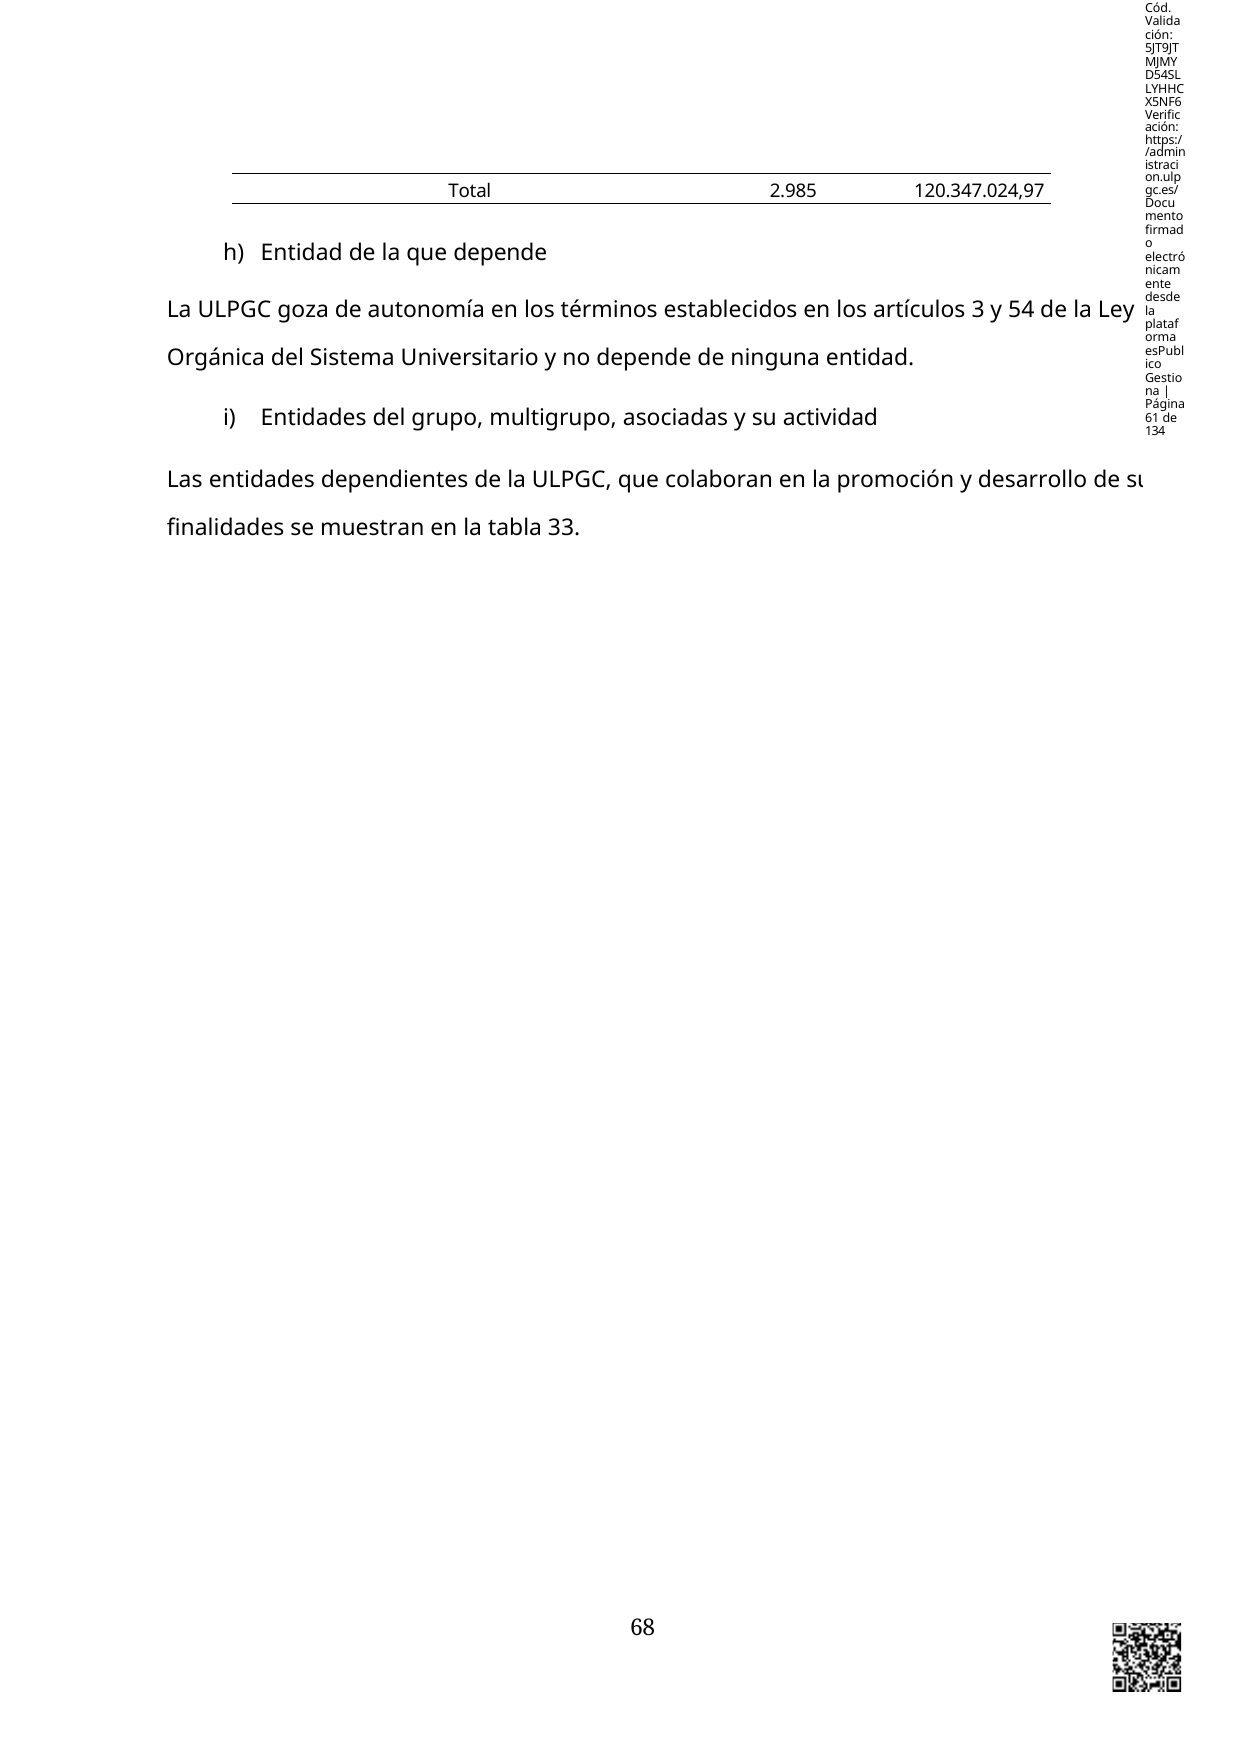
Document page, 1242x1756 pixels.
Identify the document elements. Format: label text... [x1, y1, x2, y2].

list Cód. Validación: 5JT9JTMJMYD54SLLYHHCX5NF6 [1145, 2, 1186, 109]
list Entidades del grupo, multigrupo, asociadas y su actividad [223, 401, 1143, 432]
table_cell 120.347.024,97 [884, 174, 1051, 203]
list Documento firmado electrónicamente desde la plataforma esPublico Gestiona | Página 61 de 134 [1145, 197, 1186, 438]
table_cell Total [232, 174, 694, 203]
list Verificación: https://administracion.ulpgc.es/ [1145, 109, 1186, 197]
text Las entidades dependientes de la ULPGC, que colaboran en la promoción y desarrollo de sus finalidades se muestran en la tabla 33. [167, 463, 1143, 542]
text La ULPGC goza de autonomía en los términos establecidos en los artículos 3 y 54 de la Ley Orgánica del Sistema Universitario y no depende de ninguna entidad. [167, 293, 1143, 372]
table_cell 2.985 [694, 174, 884, 203]
list Entidad de la que depende [223, 0, 1186, 544]
